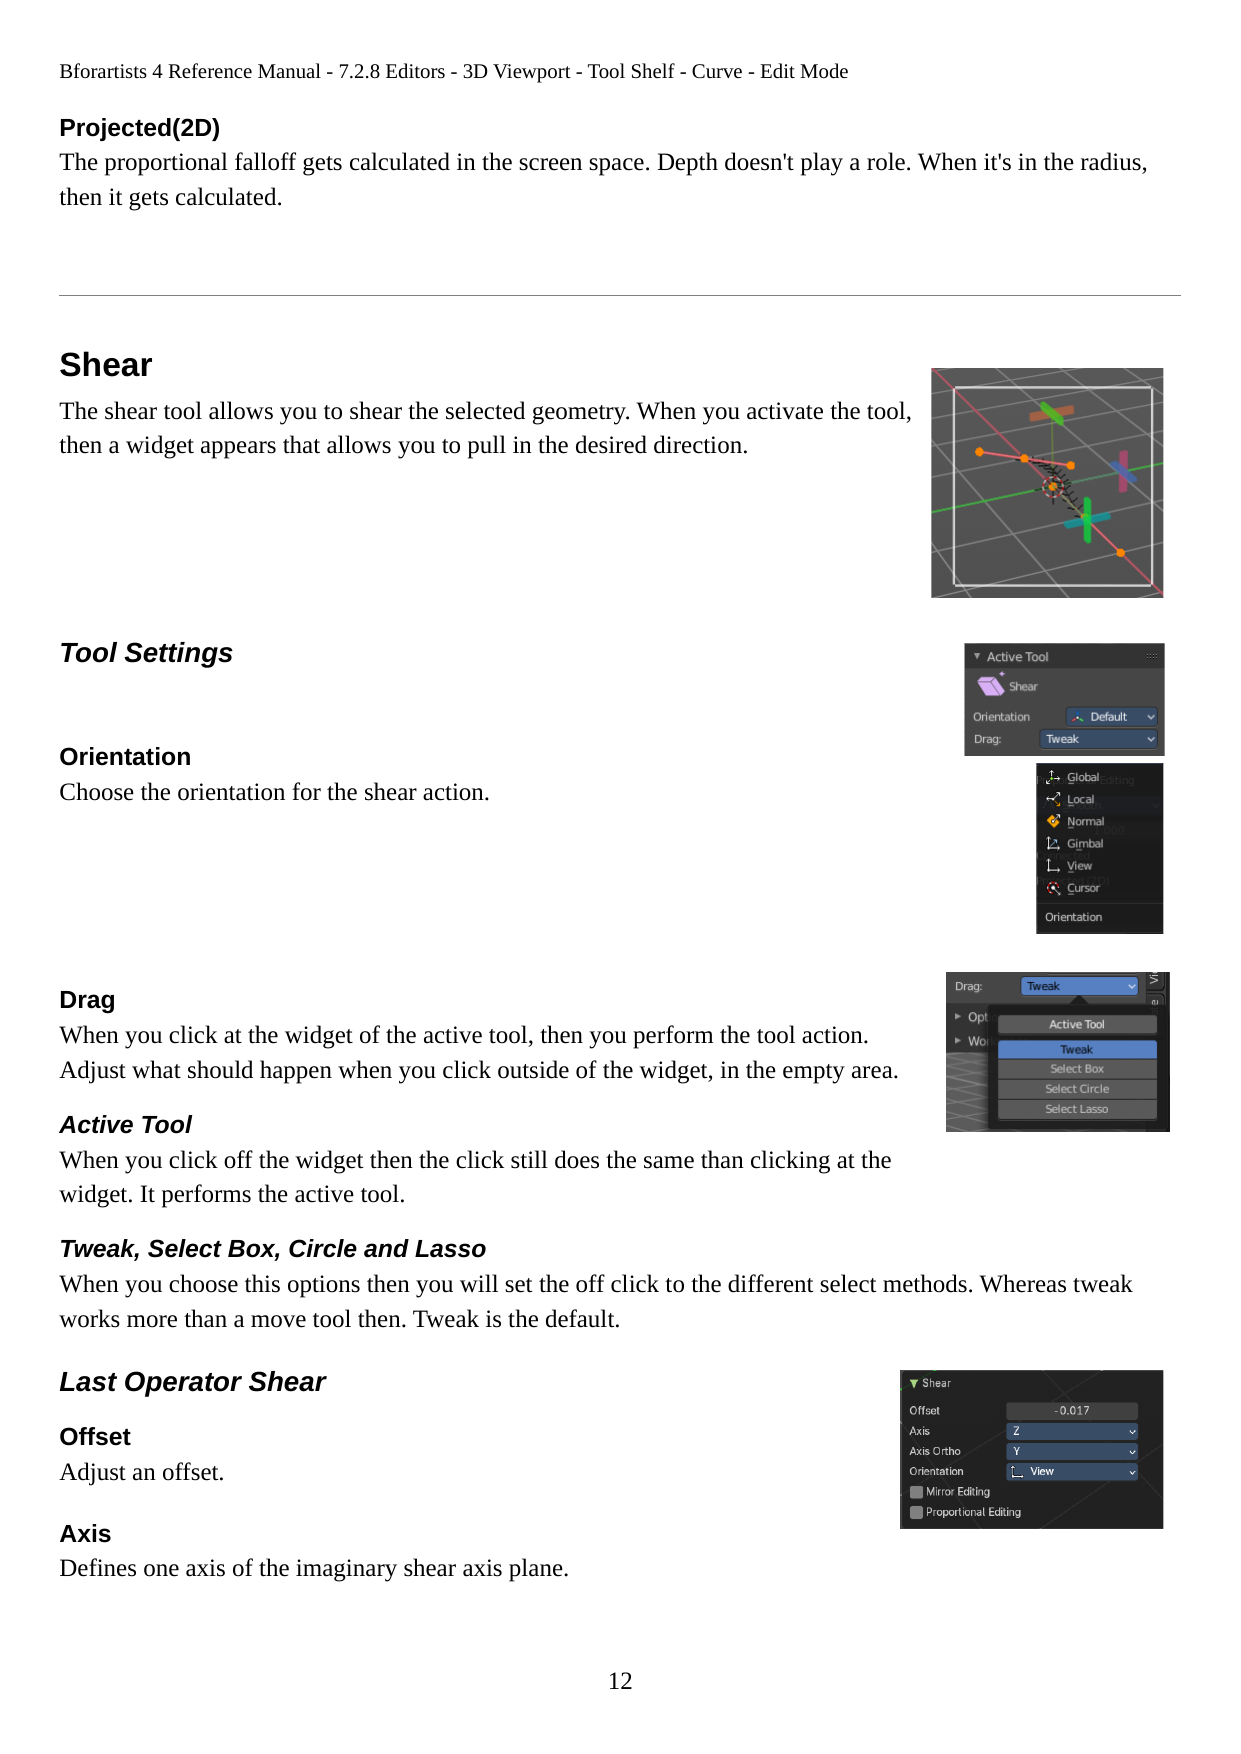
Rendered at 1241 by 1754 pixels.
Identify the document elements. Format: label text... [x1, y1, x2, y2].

subtitle Offset [59, 1422, 900, 1451]
subtitle Tool Settings [59, 636, 1181, 668]
subtitle Last Operator Shear [59, 1365, 1181, 1397]
text Choose the orientation for the shear action. [59, 777, 1036, 805]
text When you click off the widget then the click still does the same than clicking at the widget. It performs the active tool. [59, 1145, 1181, 1208]
text The shear tool allows you to shear the selected geometry. When you activate the tool, then a widget appears that allows you to pull in the desired direction. [59, 396, 931, 459]
text [1164, 1457, 1181, 1486]
text The proportional falloff gets calculated in the screen space. Depth doesn't play a role. When it's in the radius, then it gets calculated. [59, 147, 1181, 211]
subtitle Drag [59, 985, 946, 1014]
picture [946, 972, 1170, 1132]
subtitle [1164, 1422, 1181, 1451]
text When you click at the widget of the active tool, then you perform the tool action. Adjust what should happen when you click outside of the widget, in the empty area. [59, 1020, 946, 1083]
subtitle [1170, 985, 1181, 1014]
picture [931, 368, 1164, 598]
subtitle Axis [59, 1519, 1181, 1547]
text Defines one axis of the imaginary shear axis plane. [59, 1553, 1181, 1582]
picture [964, 643, 1165, 756]
picture [1036, 763, 1164, 934]
text When you choose this options then you will set the off click to the different select methods. Whereas tweak works more than a move tool then. Tweak is the default. [59, 1269, 1181, 1333]
subtitle Tweak, Select Box, Circle and Lasso [59, 1234, 1181, 1263]
subtitle Shear [59, 345, 1181, 384]
subtitle Projected(2D) [59, 113, 1181, 141]
text Adjust an offset. [59, 1457, 900, 1486]
subtitle Orientation [59, 742, 1181, 770]
picture [900, 1370, 1164, 1529]
subtitle Active Tool [59, 1110, 1181, 1138]
